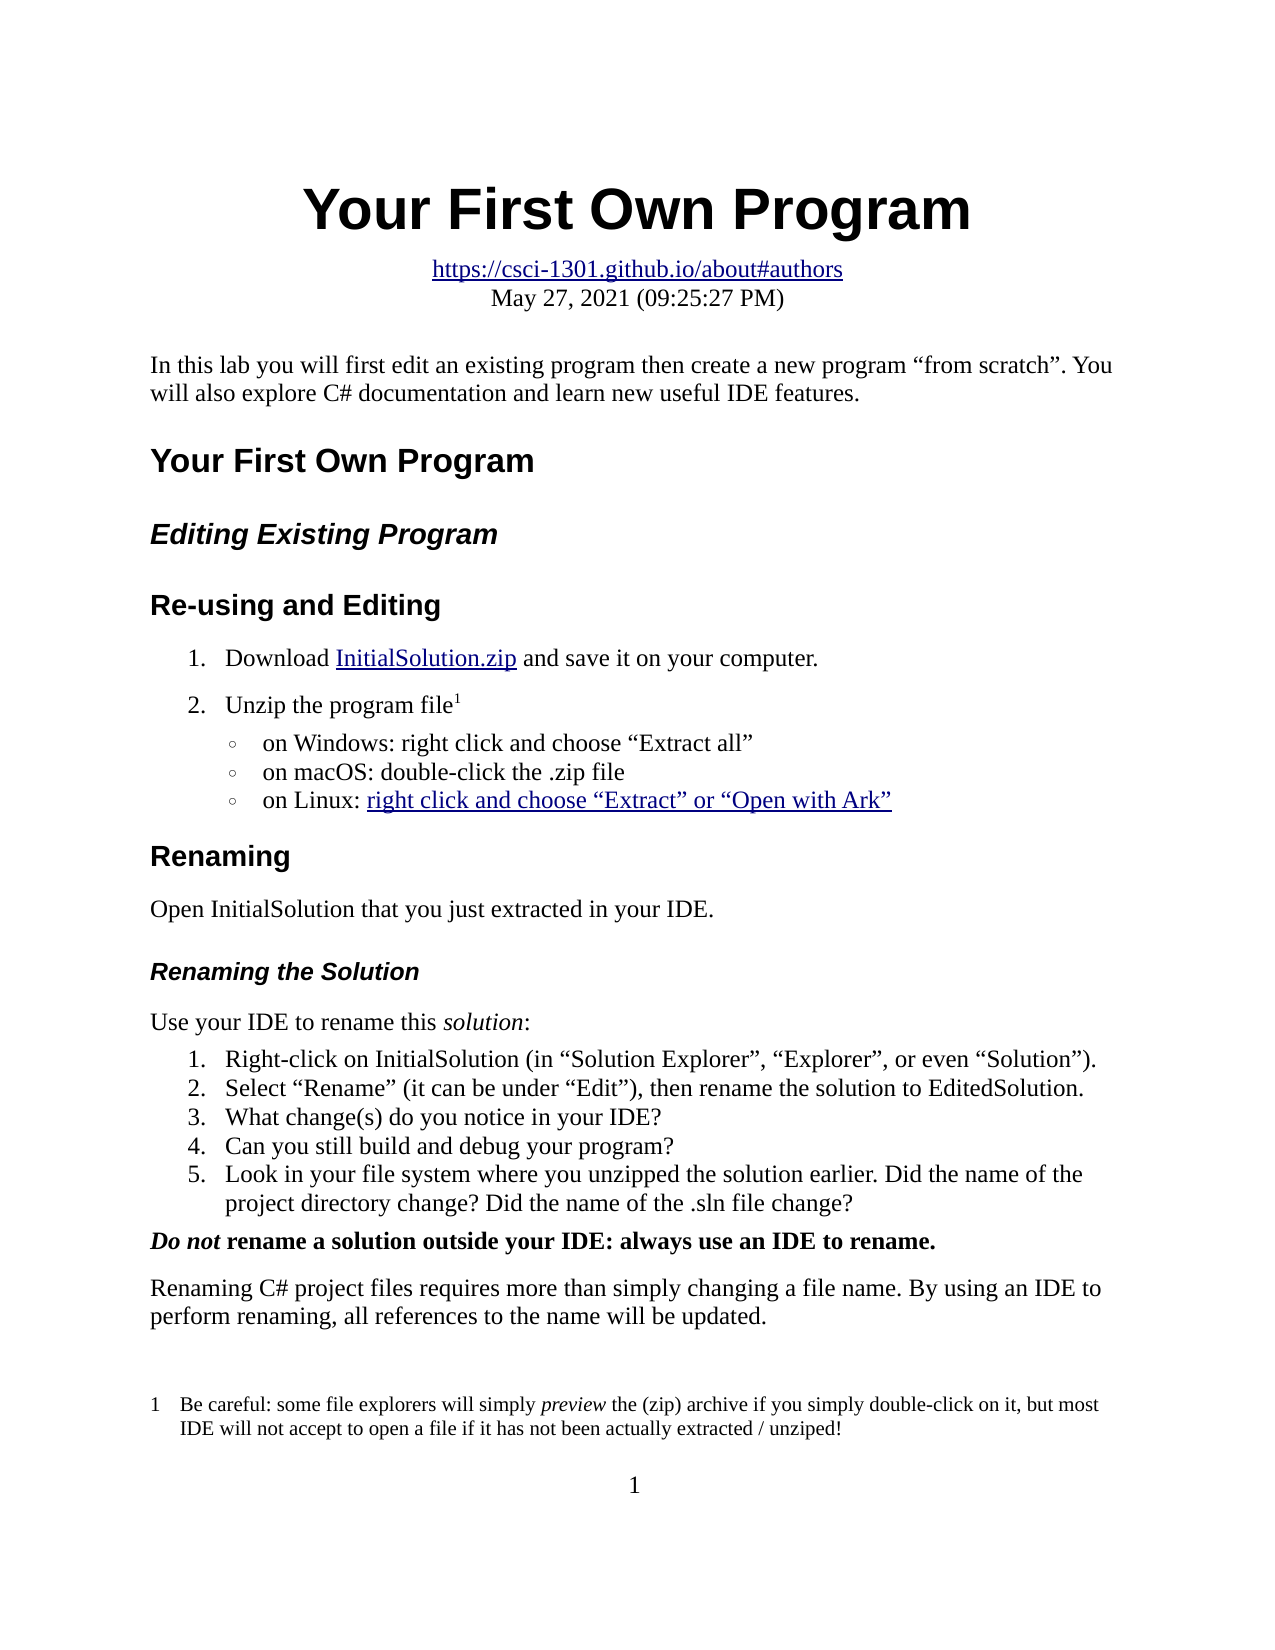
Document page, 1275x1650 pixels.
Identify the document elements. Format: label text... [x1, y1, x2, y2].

title Your First Own Program [150, 175, 1125, 242]
list Be careful: some file explorers will simply preview the (zip) archive if you simply double-click on it, but most IDE will not accept to open a file if it has not been actually extracted / unziped! [150, 1392, 1125, 1440]
list Right-click on InitialSolution (in “Solution Explorer”, “Explorer”, or even “Solution”). [187, 1044, 1125, 1073]
list Select “Rename” (it can be under “Edit”), then rename the solution to EditedSolution. [187, 1073, 1125, 1102]
list Look in your file system where you unzipped the solution earlier. Did the name of the project directory change? Did the name of the .sln file change? [187, 1159, 1125, 1217]
text Use your IDE to rename this solution: [150, 1007, 1125, 1036]
list on Windows: right click and choose “Extract all” [225, 728, 1125, 757]
subtitle Renaming [150, 839, 1125, 873]
text May 27, 2021 (09:25:27 PM) [150, 283, 1125, 312]
subtitle Renaming the Solution [150, 957, 1125, 985]
subtitle Editing Existing Program [150, 517, 1125, 551]
list on Linux: right click and choose “Extract” or “Open with Ark” [225, 785, 1125, 814]
subtitle Re-using and Editing [150, 588, 1125, 622]
text Do not rename a solution outside your IDE: always use an IDE to rename. [150, 1226, 1125, 1255]
list Download InitialSolution.zip and save it on your computer. [187, 643, 1125, 672]
list What change(s) do you notice in your IDE? [187, 1102, 1125, 1131]
subtitle Your First Own Program [150, 441, 1125, 480]
text Open InitialSolution that you just extracted in your IDE. [150, 894, 1125, 923]
text In this lab you will first edit an existing program then create a new program “from scratch”. You will also explore C# documentation and learn new useful IDE features. [150, 350, 1125, 407]
text Renaming C# project files requires more than simply changing a file name. By using an IDE to perform renaming, all references to the name will be updated. [150, 1273, 1125, 1330]
list Unzip the program file [187, 690, 1125, 719]
list Can you still build and debug your program? [187, 1131, 1125, 1159]
text https://csci-1301.github.io/about#authors [150, 254, 1125, 283]
list on macOS: double-click the .zip file [225, 757, 1125, 785]
